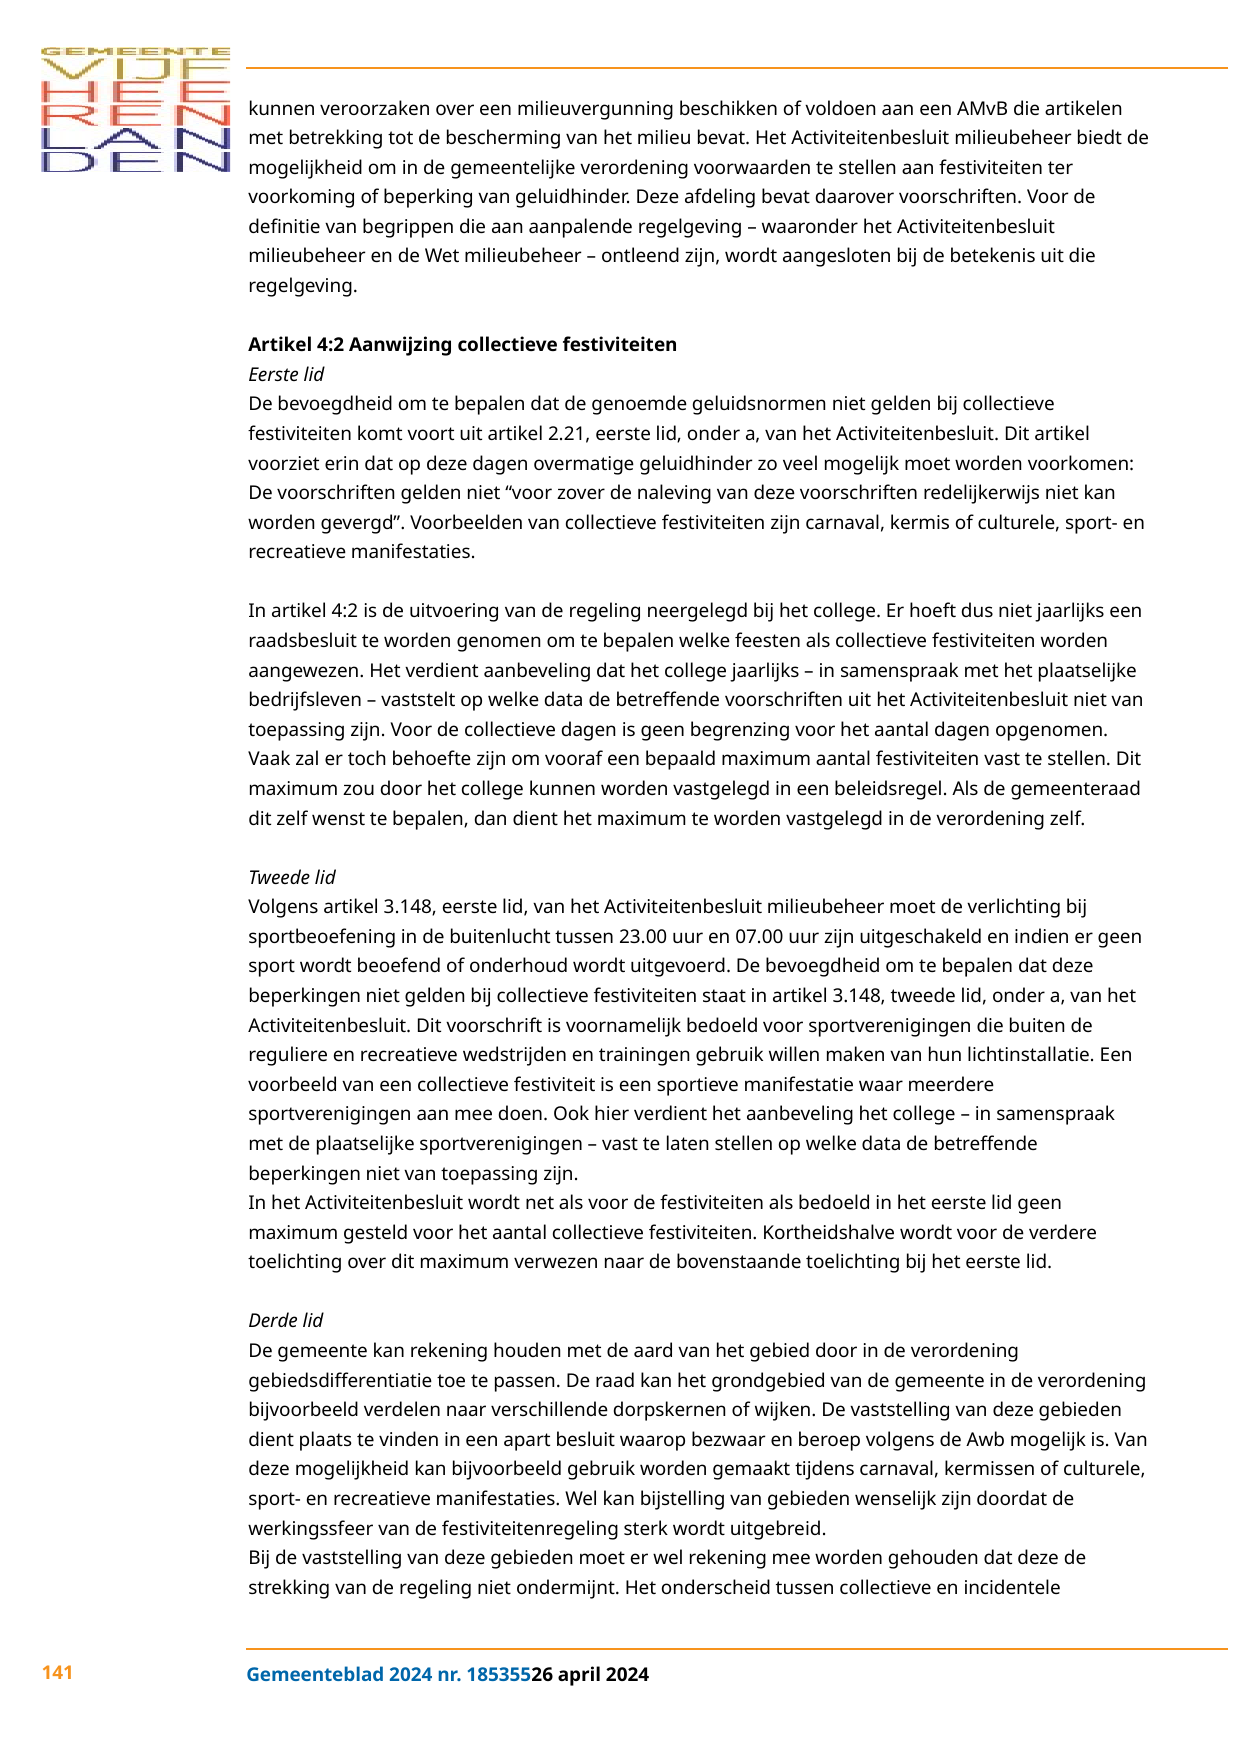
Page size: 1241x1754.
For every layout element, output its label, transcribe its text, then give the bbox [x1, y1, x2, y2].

text De gemeente kan rekening houden met de aard van het gebied door in de verordening gebiedsdifferentiatie toe te passen. De raad kan het grondgebied van de gemeente in de verordening bijvoorbeeld verdelen naar verschillende dorpskernen of wijken. De vaststelling van deze gebieden dient plaats te vinden in een apart besluit waarop bezwaar en beroep volgens de Awb mogelijk is. Van deze mogelijkheid kan bijvoorbeeld gebruik worden gemaakt tijdens carnaval, kermissen of culturele, sport- en recreatieve manifestaties. Wel kan bijstelling van gebieden wenselijk zijn doordat de werkingssfeer van de festiviteitenregeling sterk wordt uitgebreid. [248, 1337, 1152, 1541]
text Eerste lid [248, 361, 1152, 387]
text kunnen veroorzaken over een milieuvergunning beschikken of voldoen aan een AMvB die artikelen met betrekking tot de bescherming van het milieu bevat. Het Activiteitenbesluit milieubeheer biedt de mogelijkheid om in de gemeentelijke verordening voorwaarden te stellen aan festiviteiten ter voorkoming of beperking van geluidhinder. Deze afdeling bevat daarover voorschriften. Voor de definitie van begrippen die aan aanpalende regelgeving – waaronder het Activiteitenbesluit milieubeheer en de Wet milieubeheer – ontleend zijn, wordt aangesloten bij de betekenis uit die regelgeving. [248, 95, 1152, 298]
text Artikel 4:2 Aanwijzing collectieve festiviteiten [248, 331, 1152, 357]
text Derde lid [248, 1308, 1152, 1333]
text Bij de vaststelling van deze gebieden moet er wel rekening mee worden gehouden dat deze de strekking van de regeling niet ondermijnt. Het onderscheid tussen collectieve en incidentele [248, 1544, 1152, 1600]
text Tweede lid [248, 864, 1152, 890]
text Volgens artikel 3.148, eerste lid, van het Activiteitenbesluit milieubeheer moet de verlichting bij sportbeoefening in de buitenlucht tussen 23.00 uur en 07.00 uur zijn uitgeschakeld en indien er geen sport wordt beoefend of onderhoud wordt uitgevoerd. De bevoegdheid om te bepalen dat deze beperkingen niet gelden bij collectieve festiviteiten staat in artikel 3.148, tweede lid, onder a, van het Activiteitenbesluit. Dit voorschrift is voornamelijk bedoeld voor sportverenigingen die buiten de reguliere en recreatieve wedstrijden en trainingen gebruik willen maken van hun lichtinstallatie. Een voorbeeld van een collectieve festiviteit is een sportieve manifestatie waar meerdere sportverenigingen aan mee doen. Ook hier verdient het aanbeveling het college – in samenspraak met de plaatselijke sportverenigingen – vast te laten stellen op welke data de betreffende beperkingen niet van toepassing zijn. [248, 893, 1152, 1186]
text In het Activiteitenbesluit wordt net als voor de festiviteiten als bedoeld in het eerste lid geen maximum gesteld voor het aantal collectieve festiviteiten. Kortheidshalve wordt voor de verdere toelichting over dit maximum verwezen naar de bovenstaande toelichting bij het eerste lid. [248, 1189, 1152, 1274]
text In artikel 4:2 is de uitvoering van de regeling neergelegd bij het college. Er hoeft dus niet jaarlijks een raadsbesluit te worden genomen om te bepalen welke feesten als collectieve festiviteiten worden aangewezen. Het verdient aanbeveling dat het college jaarlijks – in samenspraak met het plaatselijke bedrijfsleven – vaststelt op welke data de betreffende voorschriften uit het Activiteitenbesluit niet van toepassing zijn. Voor de collectieve dagen is geen begrenzing voor het aantal dagen opgenomen. Vaak zal er toch behoefte zijn om vooraf een bepaald maximum aantal festiviteiten vast te stellen. Dit maximum zou door het college kunnen worden vastgelegd in een beleidsregel. Als de gemeenteraad dit zelf wenst te bepalen, dan dient het maximum te worden vastgelegd in de verordening zelf. [248, 598, 1152, 831]
picture [41, 47, 231, 172]
text De bevoegdheid om te bepalen dat de genoemde geluidsnormen niet gelden bij collectieve festiviteiten komt voort uit artikel 2.21, eerste lid, onder a, van het Activiteitenbesluit. Dit artikel voorziet erin dat op deze dagen overmatige geluidhinder zo veel mogelijk moet worden voorkomen: De voorschriften gelden niet “voor zover de naleving van deze voorschriften redelijkerwijs niet kan worden gevergd”. Voorbeelden van collectieve festiviteiten zijn carnaval, kermis of culturele, sport- en recreatieve manifestaties. [248, 391, 1152, 564]
